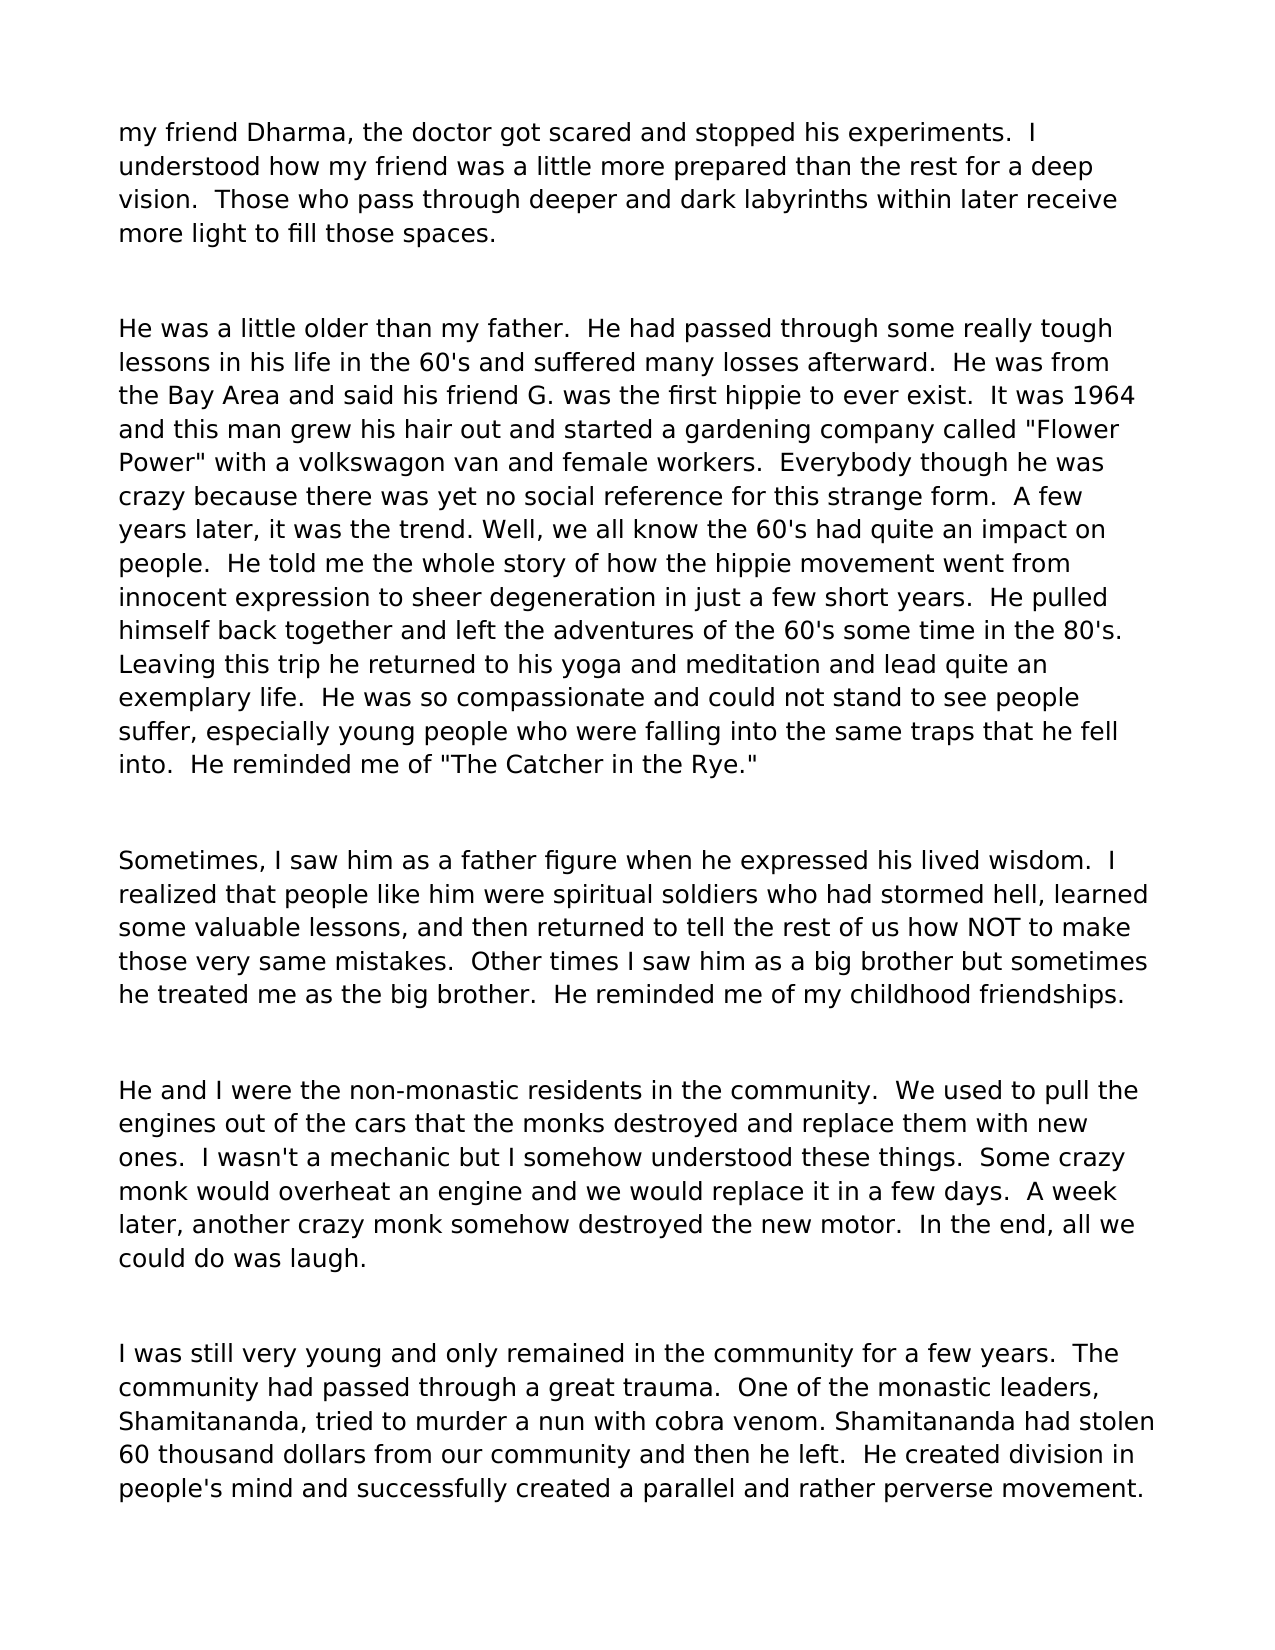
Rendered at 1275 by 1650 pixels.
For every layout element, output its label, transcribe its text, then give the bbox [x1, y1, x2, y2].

text He and I were the non-monastic residents in the community. We used to pull the engines out of the cars that the monks destroyed and replace them with new ones. I wasn't a mechanic but I somehow understood these things. Some crazy monk would overheat an engine and we would replace it in a few days. A week later, another crazy monk somehow destroyed the new motor. In the end, all we could do was laugh. [118, 1076, 1157, 1273]
text Sometimes, I saw him as a father figure when he expressed his lived wisdom. I realized that people like him were spiritual soldiers who had stormed hell, learned some valuable lessons, and then returned to tell the rest of us how NOT to make those very same mistakes. Other times I saw him as a big brother but sometimes he treated me as the big brother. He reminded me of my childhood friendships. [118, 846, 1157, 1009]
text my friend Dharma, the doctor got scared and stopped his experiments. I understood how my friend was a little more prepared than the rest for a deep vision. Those who pass through deeper and dark labyrinths within later receive more light to fill those spaces. [118, 118, 1157, 248]
text I was still very young and only remained in the community for a few years. The community had passed through a great trauma. One of the monastic leaders, Shamitananda, tried to murder a nun with cobra venom. Shamitananda had stolen 60 thousand dollars from our community and then he left. He created division in people's mind and successfully created a parallel and rather perverse movement. [118, 1339, 1157, 1503]
text He was a little older than my father. He had passed through some really tough lessons in his life in the 60's and suffered many losses afterward. He was from the Bay Area and said his friend G. was the first hippie to ever exist. It was 1964 and this man grew his hair out and started a gardening company called "Flower Power" with a volkswagon van and female workers. Everybody though he was crazy because there was yet no social reference for this strange form. A few years later, it was the trend. Well, we all know the 60's had quite an impact on people. He told me the whole story of how the hippie movement went from innocent expression to sheer degeneration in just a few short years. He pulled himself back together and left the adventures of the 60's some time in the 80's. Leaving this trip he returned to his yoga and meditation and lead quite an exemplary life. He was so compassionate and could not stand to see people suffer, especially young people who were falling into the same traps that he fell into. He reminded me of "The Catcher in the Rye." [118, 314, 1157, 780]
